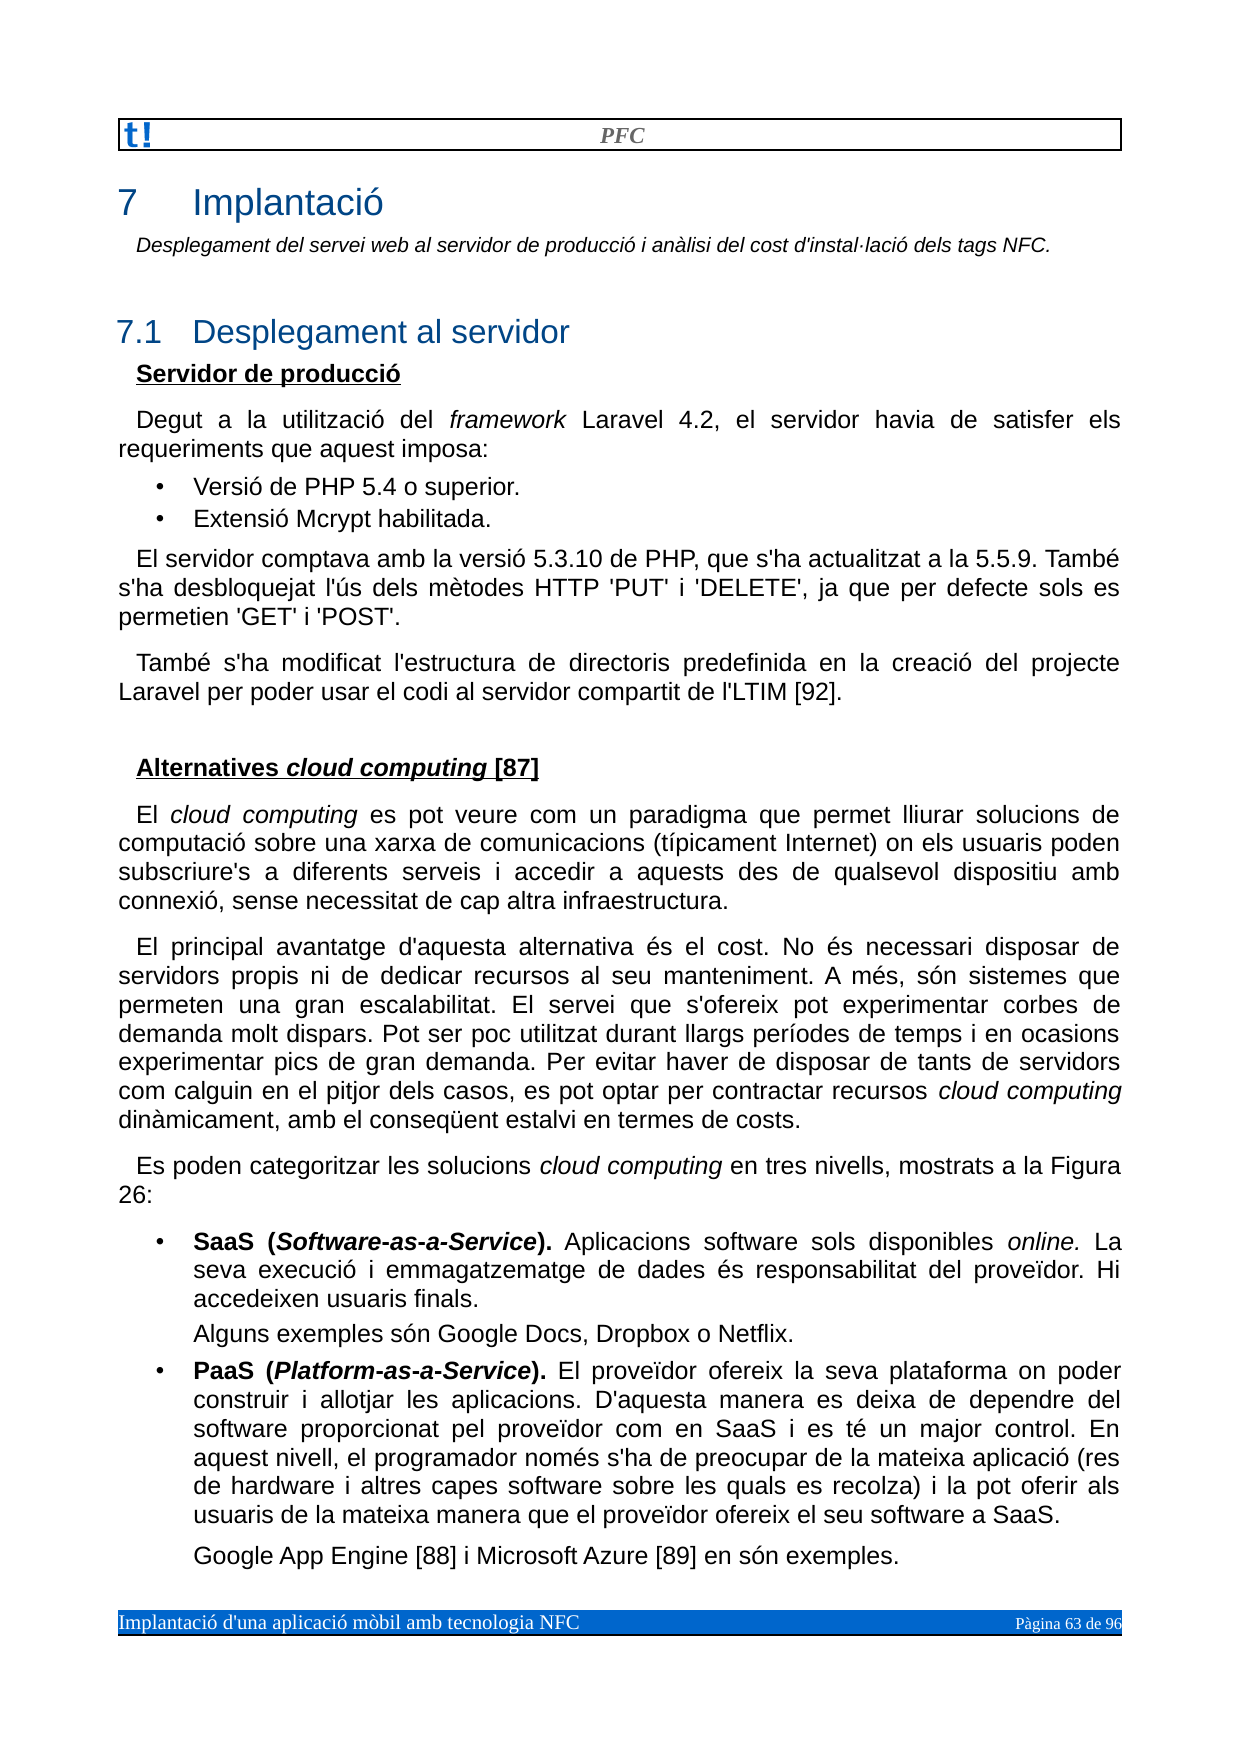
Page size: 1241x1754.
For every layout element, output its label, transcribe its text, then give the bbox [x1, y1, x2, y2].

text Alternatives cloud computing [87] [118, 753, 1122, 782]
picture [123, 121, 151, 148]
text Desplegament del servei web al servidor de producció i anàlisi del cost d'instal·lació dels tags NFC. [118, 232, 1122, 256]
text També s'ha modificat l'estructura de directoris predefinida en la creació del projecte Laravel per poder usar el codi al servidor compartit de l'LTIM [92]. [118, 648, 1122, 706]
list Extensió Mcrypt habilitada. [156, 504, 1122, 532]
subtitle Implantació [106, 181, 1122, 224]
list PaaS (Platform-as-a-Service). El proveïdor ofereix la seva plataforma on poder construir i allotjar les aplicacions. D'aquesta manera es deixa de dependre del software proporcionat pel proveïdor com en SaaS i es té un major control. En aquest nivell, el programador només s'ha de preocupar de la mateixa aplicació (res de hardware i altres capes software sobre les quals es recolza) i la pot oferir als usuaris de la mateixa manera que el proveïdor ofereix el seu software a SaaS. [156, 1356, 1122, 1529]
subtitle Desplegament al servidor [106, 312, 1122, 350]
text El cloud computing es pot veure com un paradigma que permet lliurar solucions de computació sobre una xarxa de comunicacions (típicament Internet) on els usuaris poden subscriure's a diferents serveis i accedir a aquests des de qualsevol dispositiu amb connexió, sense necessitat de cap altra infraestructura. [118, 799, 1122, 914]
text Degut a la utilització del framework Laravel 4.2, el servidor havia de satisfer els requeriments que aquest imposa: [118, 406, 1122, 463]
text El principal avantatge d'aquesta alternativa és el cost. No és necessari disposar de servidors propis ni de dedicar recursos al seu manteniment. A més, són sistemes que permeten una gran escalabilitat. El servei que s'ofereix pot experimentar corbes de demanda molt dispars. Pot ser poc utilitzat durant llargs períodes de temps i en ocasions experimentar pics de gran demanda. Per evitar haver de disposar de tants de servidors com calguin en el pitjor dels casos, es pot optar per contractar recursos cloud computing dinàmicament, amb el conseqüent estalvi en termes de costs. [118, 932, 1122, 1133]
text Es poden categoritzar les solucions cloud computing en tres nivells, mostrats a la Figura 26: [118, 1151, 1122, 1209]
text El servidor comptava amb la versió 5.3.10 de PHP, que s'ha actualitzat a la 5.5.9. També s'ha desbloquejat l'ús dels mètodes HTTP 'PUT' i 'DELETE', ja que per defecte sols es permetien 'GET' i 'POST'. [118, 544, 1122, 631]
list SaaS (Software-as-a-Service). Aplicacions software sols disponibles online. La seva execució i emmagatzematge de dades és responsabilitat del proveïdor. Hi accedeixen usuaris finals. [156, 1226, 1122, 1313]
list Alguns exemples són Google Docs, Dropbox o Netflix. [156, 1319, 1122, 1347]
list Google App Engine [88] i Microsoft Azure [89] en són exemples. [156, 1541, 1122, 1569]
list Versió de PHP 5.4 o superior. [156, 472, 1122, 501]
text Servidor de producció [118, 359, 1122, 388]
